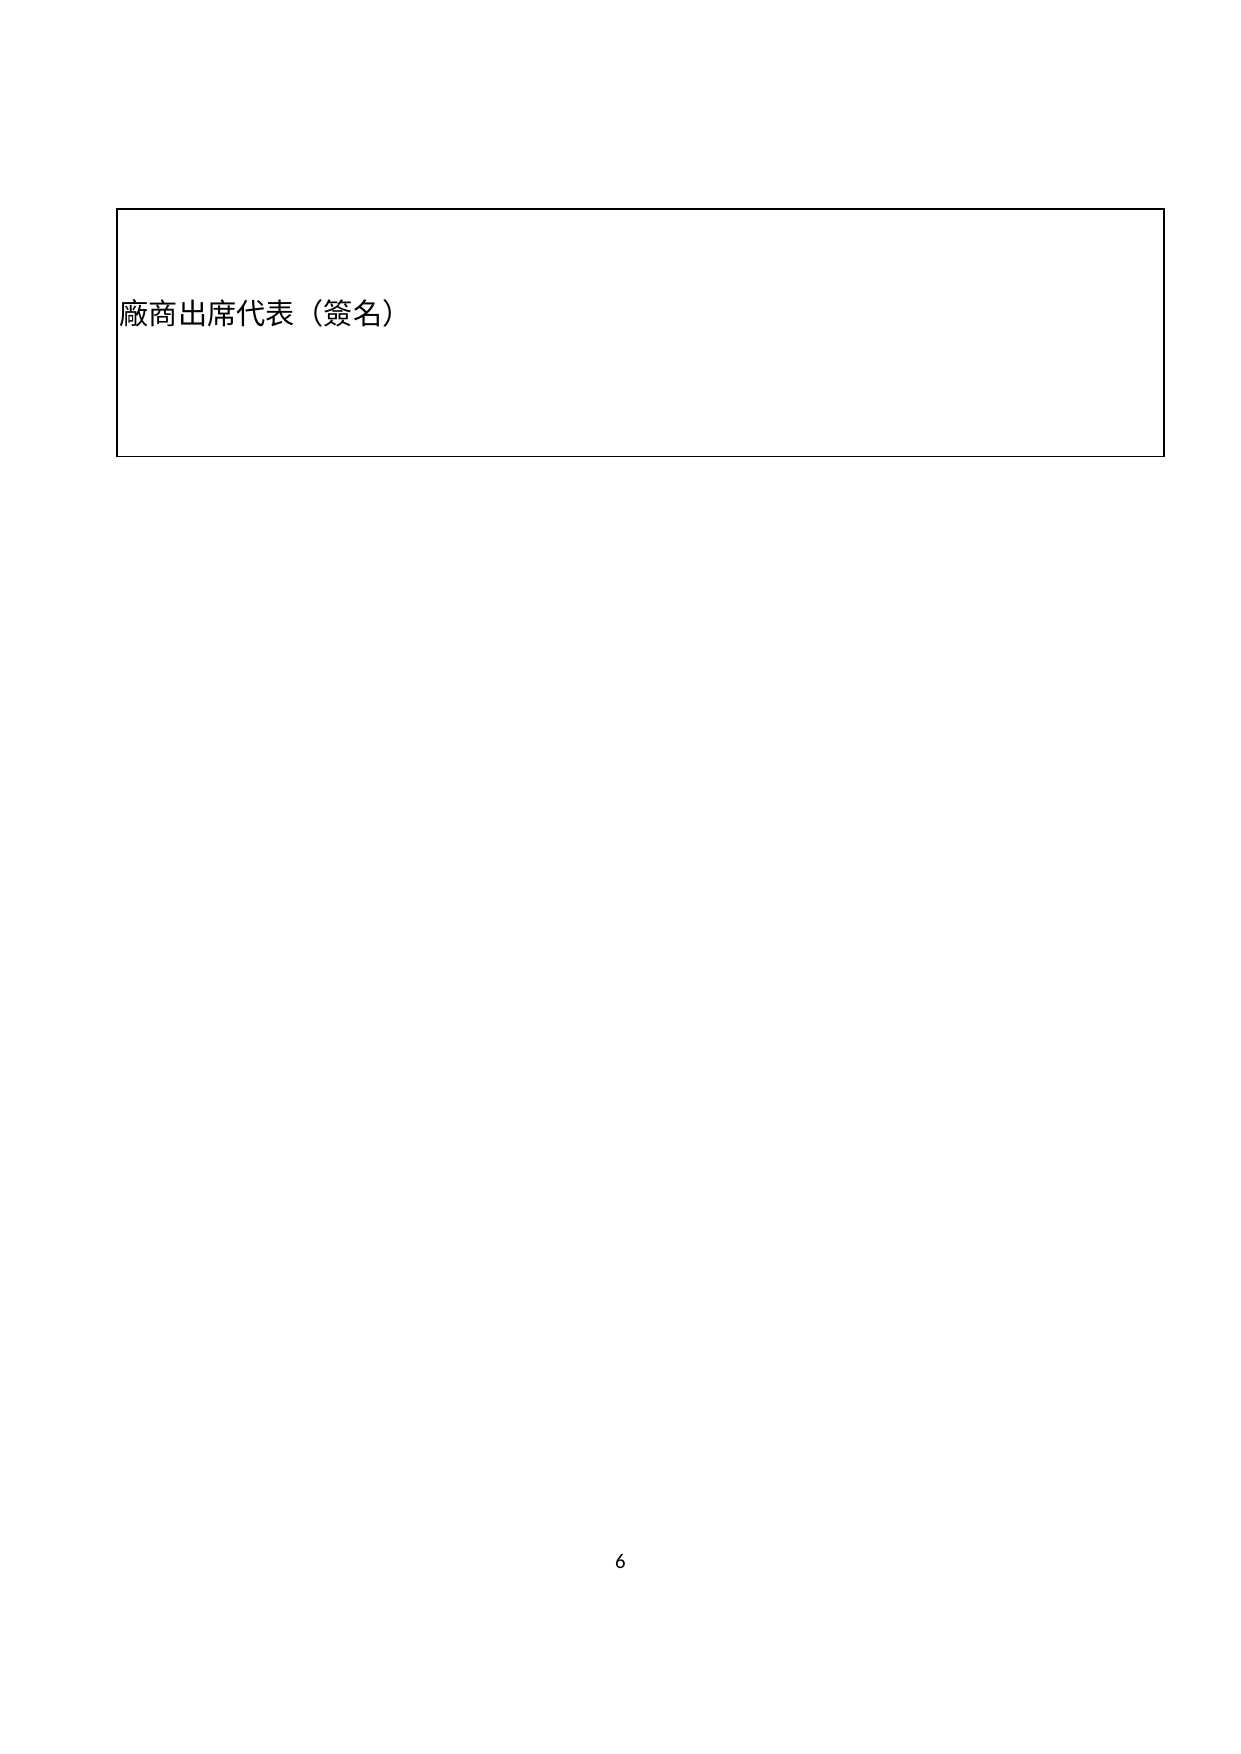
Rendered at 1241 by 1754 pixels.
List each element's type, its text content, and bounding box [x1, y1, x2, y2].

table_cell 廠商出席代表（簽名） [118, 210, 1163, 456]
